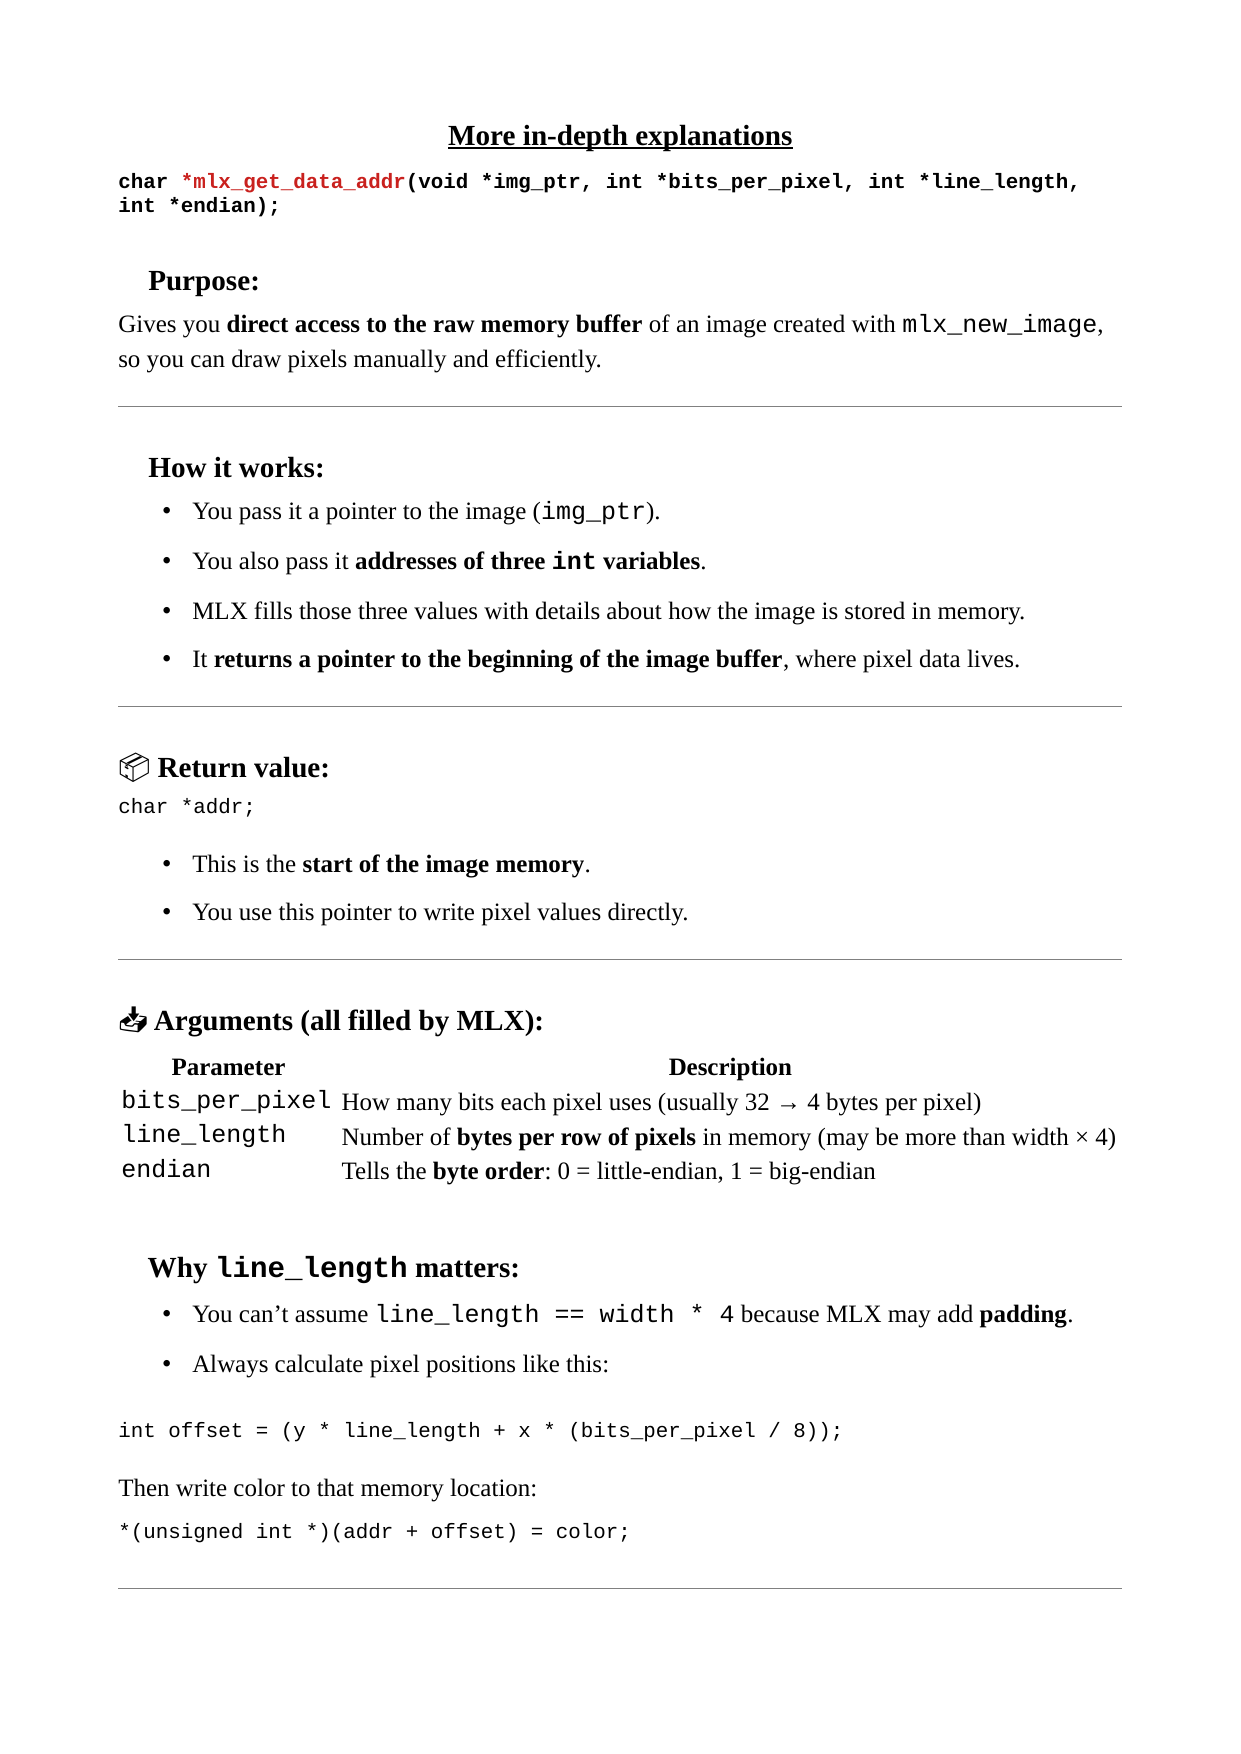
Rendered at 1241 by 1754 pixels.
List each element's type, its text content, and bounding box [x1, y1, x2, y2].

list It returns a pointer to the beginning of the image buffer, where pixel data lives. [162, 644, 1122, 673]
subtitle 🧮 Why line_length matters: [118, 1250, 1122, 1286]
list You use this pointer to write pixel values directly. [162, 897, 1122, 926]
table_cell How many bits each pixel uses (usually 32 → 4 bytes per pixel) [339, 1084, 1122, 1119]
list Always calculate pixel positions like this: [162, 1349, 1122, 1377]
subtitle ✅ How it works: [118, 450, 1122, 484]
list You also pass it addresses of three int variables. [162, 546, 1122, 577]
list MLX fills those three values with details about how the image is stored in memory. [162, 596, 1122, 625]
text Gives you direct access to the raw memory buffer of an image created with mlx_new_image, so you can draw pixels manually and efficiently. [118, 309, 1122, 372]
table_cell endian [118, 1153, 338, 1188]
text char *mlx_get_data_addr(void *img_ptr, int *bits_per_pixel, int *line_length, int *endian); [118, 171, 1122, 218]
table_cell Tells the byte order: 0 = little-endian, 1 = big-endian [339, 1153, 1122, 1188]
list This is the start of the image memory. [162, 849, 1122, 878]
text char *addr; [118, 796, 1122, 820]
table_cell line_length [118, 1119, 338, 1153]
list You pass it a pointer to the image (img_ptr). [162, 496, 1122, 527]
subtitle 🧠 Purpose: [118, 263, 1122, 296]
table_header Description [339, 1050, 1122, 1084]
table_header Parameter [118, 1050, 338, 1084]
text int offset = (y * line_length + x * (bits_per_pixel / 8)); [118, 1420, 1122, 1443]
subtitle 📦 Return value: [118, 750, 1122, 784]
table_cell bits_per_pixel [118, 1084, 338, 1119]
subtitle 📥 Arguments (all filled by MLX): [118, 1003, 1122, 1037]
list You can’t assume line_length == width * 4 because MLX may add padding. [162, 1299, 1122, 1329]
text *(unsigned int *)(addr + offset) = color; [118, 1521, 1122, 1544]
text Then write color to that memory location: [118, 1473, 1122, 1502]
text More in-depth explanations [118, 118, 1122, 152]
table_cell Number of bytes per row of pixels in memory (may be more than width × 4) [339, 1119, 1122, 1153]
